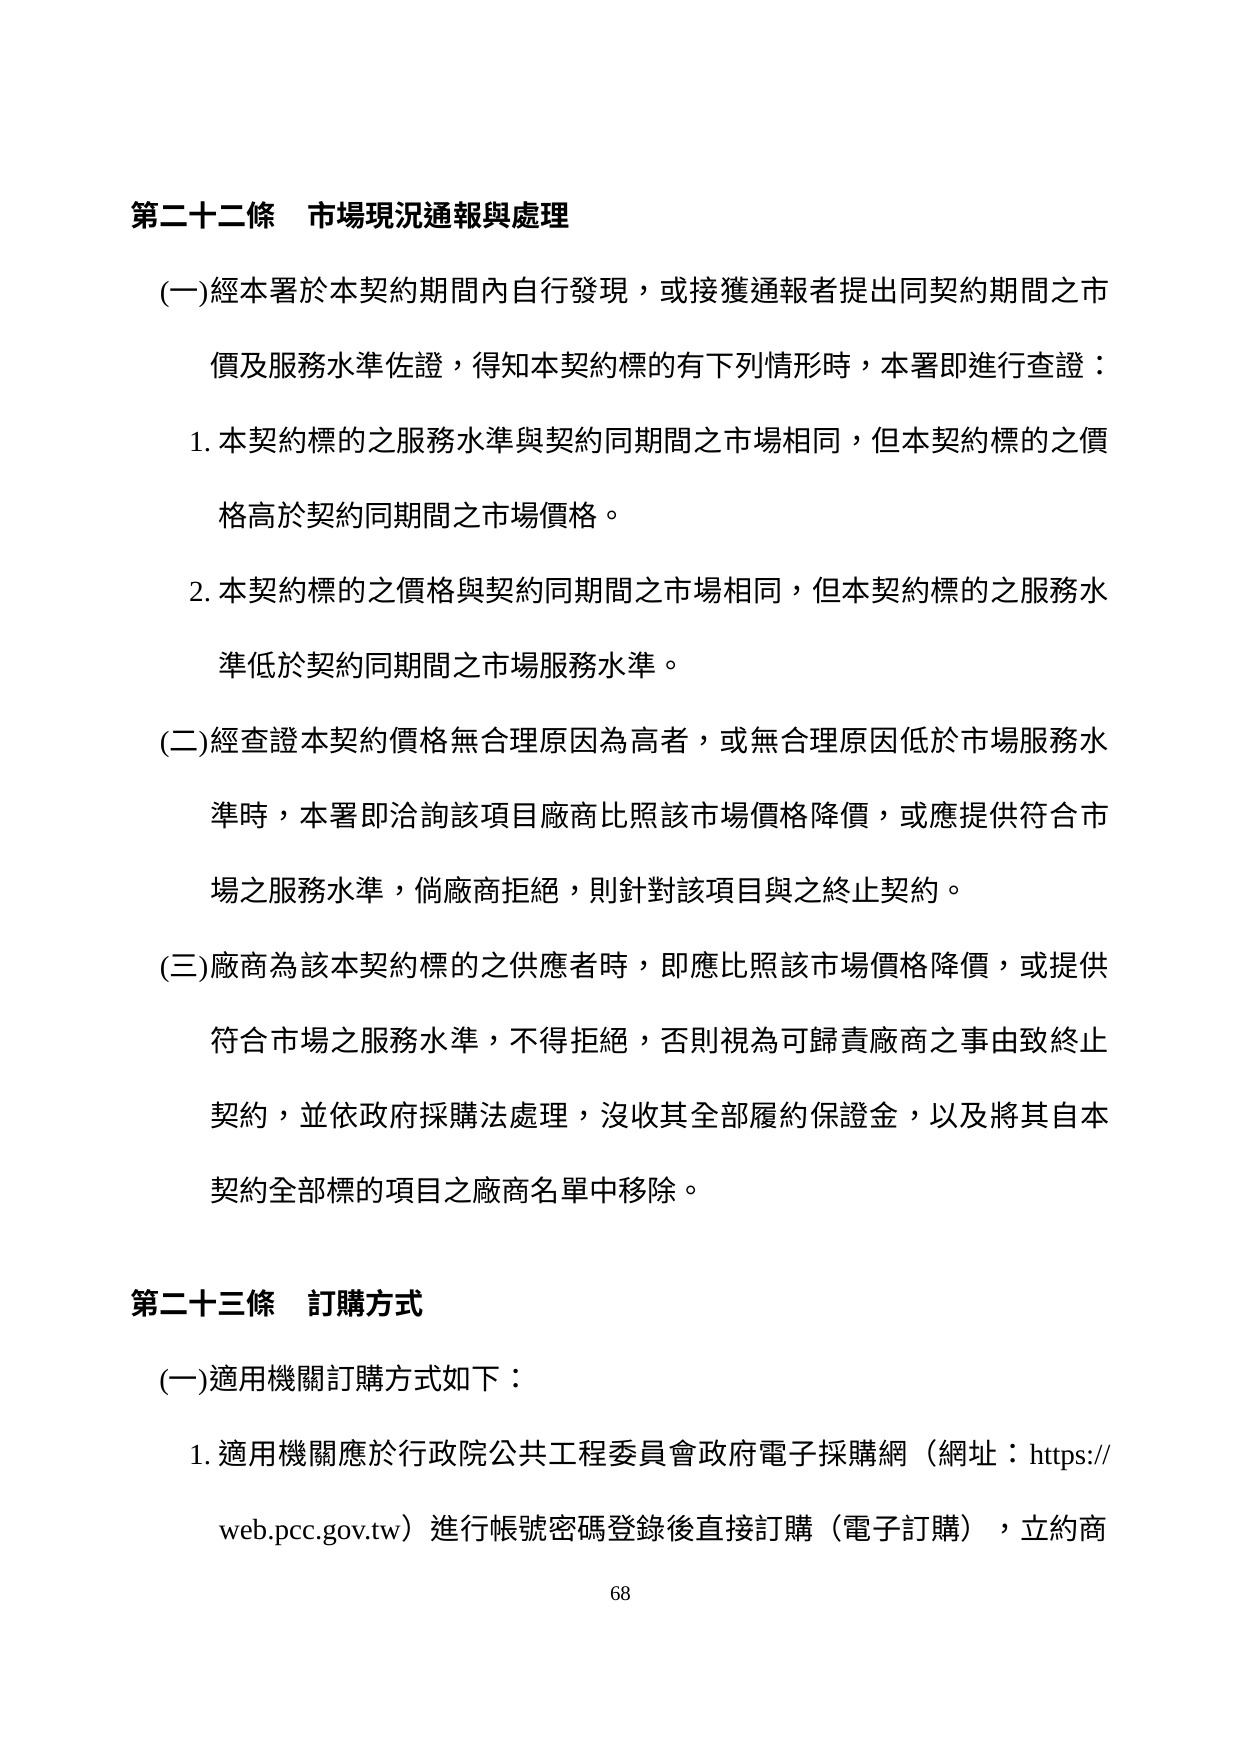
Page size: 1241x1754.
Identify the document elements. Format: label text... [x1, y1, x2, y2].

list 本契約標的之價格與契約同期間之市場相同，但本契約標的之服務水準低於契約同期間之市場服務水準。 [189, 552, 1110, 702]
subtitle 經本署於本契約期間內自行發現，或接獲通報者提出同契約期間之市價及服務水準佐證，得知本契約標的有下列情形時，本署即進行查證： [159, 252, 1110, 402]
subtitle 適用機關訂購方式如下： [159, 1339, 1110, 1414]
subtitle 廠商為該本契約標的之供應者時，即應比照該市場價格降價，或提供符合市場之服務水準，不得拒絕，否則視為可歸責廠商之事由致終止契約，並依政府採購法處理，沒收其全部履約保證金，以及將其自本契約全部標的項目之廠商名單中移除。 [159, 927, 1110, 1227]
list 本契約標的之服務水準與契約同期間之市場相同，但本契約標的之價格高於契約同期間之市場價格。 [189, 402, 1110, 552]
subtitle 經查證本契約價格無合理原因為高者，或無合理原因低於市場服務水準時，本署即洽詢該項目廠商比照該市場價格降價，或應提供符合市場之服務水準，倘廠商拒絕，則針對該項目與之終止契約。 [159, 702, 1110, 927]
list 適用機關應於行政院公共工程委員會政府電子採購網（網址：https://web.pcc.gov.tw）進行帳號密碼登錄後直接訂購（電子訂購），立約商 [189, 1414, 1110, 1564]
subtitle 訂購方式 [130, 1264, 1110, 1339]
subtitle 市場現況通報與處理 [130, 177, 1110, 252]
